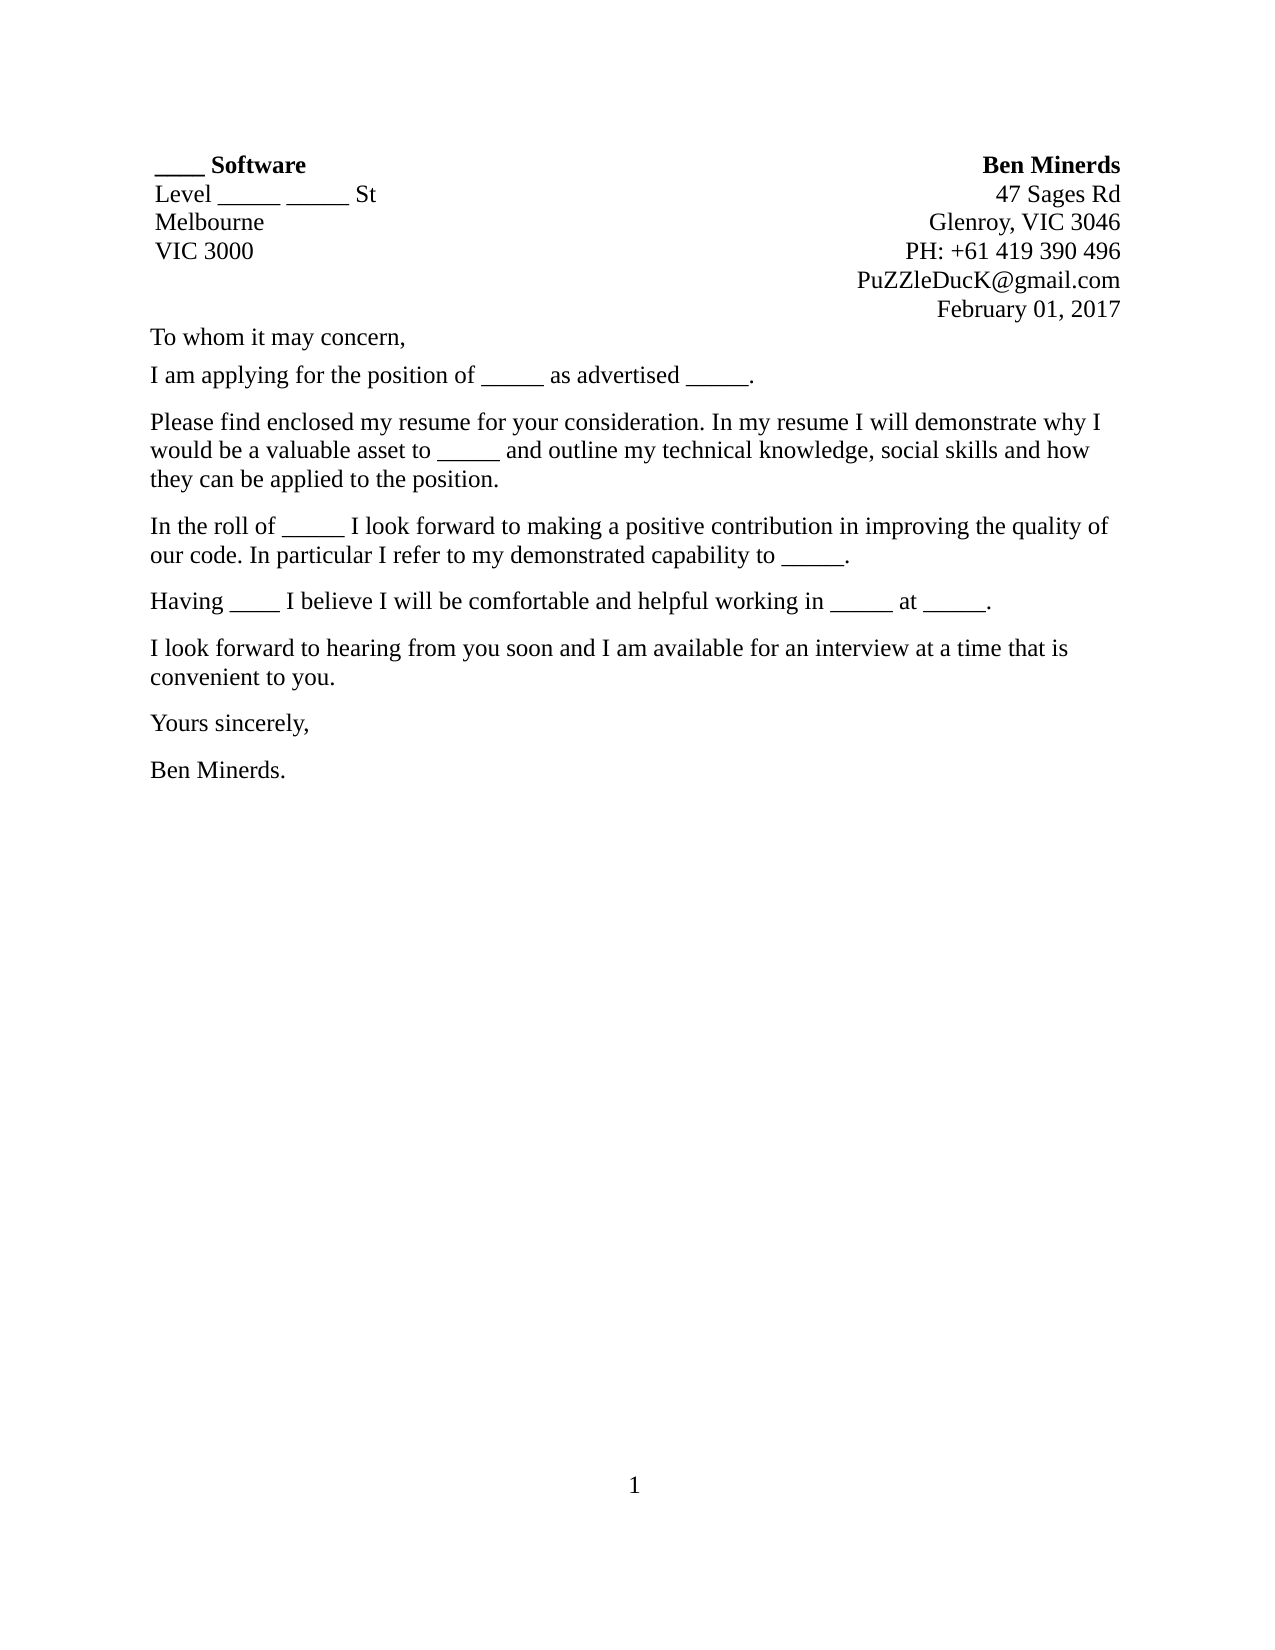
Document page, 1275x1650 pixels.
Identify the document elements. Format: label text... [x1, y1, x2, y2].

table_cell Level _____ _____ St [150, 179, 637, 207]
text I am applying for the position of _____ as advertised _____. [150, 360, 1125, 389]
text In the roll of _____ I look forward to making a positive contribution in improving the quality of our code. In particular I refer to my demonstrated capability to _____. [150, 511, 1125, 568]
table_header ____ Software [150, 150, 637, 179]
table_cell Melbourne [150, 208, 637, 236]
table_cell [150, 265, 637, 294]
text To whom it may concern, [150, 322, 1125, 351]
table_cell PH: +61 419 390 496 [638, 236, 1125, 265]
text Yours sincerely, [150, 708, 1125, 737]
text Having ____ I believe I will be comfortable and helpful working in _____ at _____. [150, 586, 1125, 615]
text Please find enclosed my resume for your consideration. In my resume I will demonstrate why I would be a valuable asset to _____ and outline my technical knowledge, social skills and how they can be applied to the position. [150, 407, 1125, 493]
table_cell VIC 3000 [150, 236, 637, 265]
table_cell 47 Sages Rd [638, 179, 1125, 207]
table_cell [150, 294, 637, 322]
table_cell Glenroy, VIC 3046 [638, 208, 1125, 236]
text Ben Minerds. [150, 755, 1125, 784]
table_cell February 01, 2017 [638, 294, 1125, 322]
table_cell PuZZleDucK@gmail.com [638, 265, 1125, 294]
table_header Ben Minerds [638, 150, 1125, 179]
text I look forward to hearing from you soon and I am available for an interview at a time that is convenient to you. [150, 633, 1125, 691]
